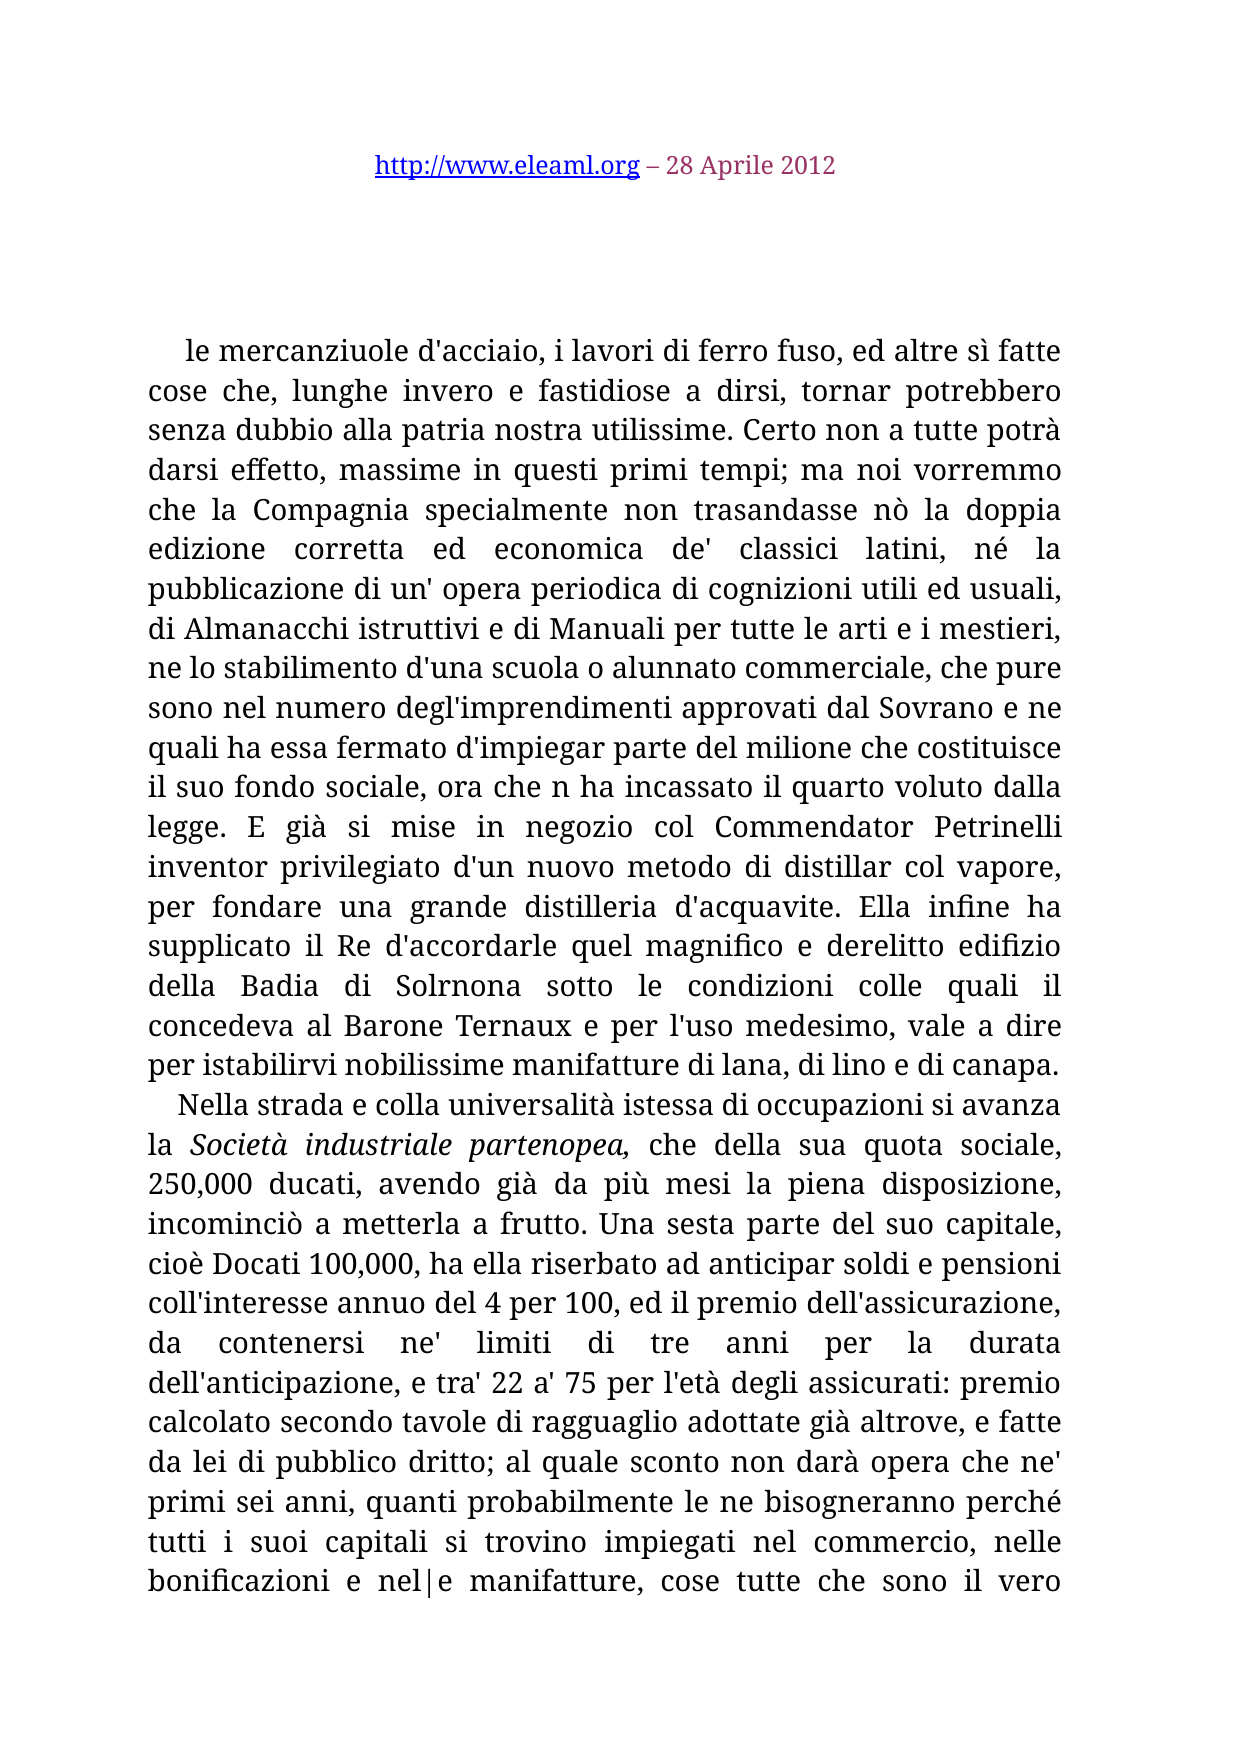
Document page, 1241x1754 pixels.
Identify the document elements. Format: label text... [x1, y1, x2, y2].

text Nella strada e colla universalità istessa di occupazioni si avanza la Società industriale partenopea, che della sua quota sociale, 250,000 ducati, avendo già da più mesi la piena disposizione, incominciò a metterla a frutto. Una sesta parte del suo capitale, cioè Docati 100,000, ha ella riserbato ad anticipar soldi e pensioni coll'interesse annuo del 4 per 100, ed il premio dell'assicurazione, da contenersi ne' limiti di tre anni per la durata dell'anticipazione, e tra' 22 a' 75 per l'età degli assicurati: premio calcolato secondo tavole di ragguaglio adottate già altrove, e fatte da lei di pubblico dritto; al quale sconto non darà opera che ne' primi sei anni, quanti probabilmente le ne bisogneranno perché tutti i suoi capitali si trovino impiegati nel commercio, nelle bonificazioni e nel|e manifatture, cose tutte che sono il vero [148, 1084, 1063, 1600]
text le mercanziuole d'acciaio, i lavori di ferro fuso, ed altre sì fatte cose che, lunghe invero e fastidiose a dirsi, tornar potrebbero senza dubbio alla patria nostra utilissime. Certo non a tutte potrà darsi effetto, massime in questi primi tempi; ma noi vorremmo che la Compagnia specialmente non trasandasse nò la doppia edizione corretta ed economica de' classici latini, né la pubblicazione di un' opera periodica di cognizioni utili ed usuali, di Almanacchi istruttivi e di Manuali per tutte le arti e i mestieri, ne lo stabilimento d'una scuola o alunnato commerciale, che pure sono nel numero degl'imprendimenti approvati dal Sovrano e ne quali ha essa fermato d'impiegar parte del milione che costituisce il suo fondo sociale, ora che n ha incassato il quarto voluto dalla legge. E già si mise in negozio col Commendator Petrinelli inventor privilegiato d'un nuovo metodo di distillar col vapore, per fondare una grande distilleria d'acquavite. Ella infine ha supplicato il Re d'accordarle quel magnifico e derelitto edifizio della Badia di Solrnona sotto le condizioni colle quali il concedeva al Barone Ternaux e per l'uso medesimo, vale a dire per istabilirvi nobilissime manifatture di lana, di lino e di canapa. [148, 330, 1063, 1084]
